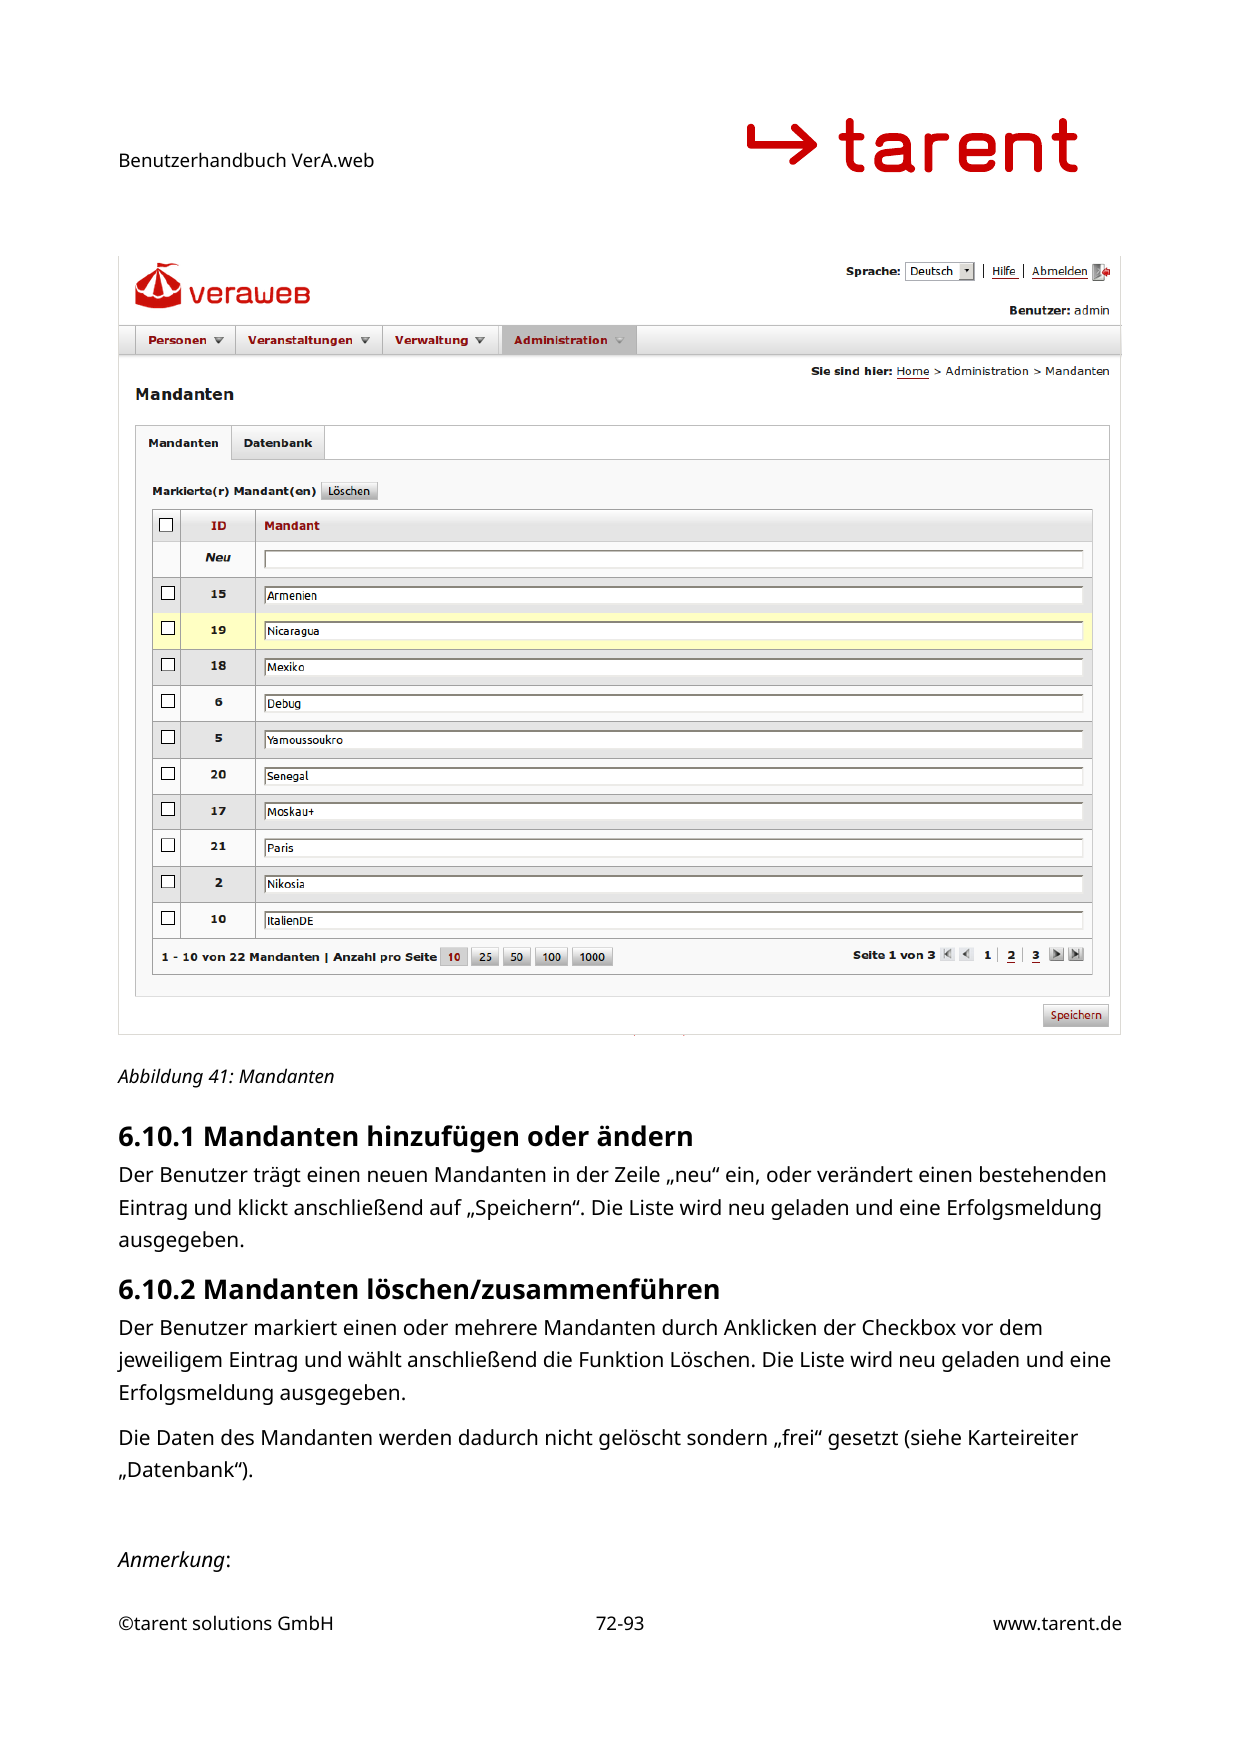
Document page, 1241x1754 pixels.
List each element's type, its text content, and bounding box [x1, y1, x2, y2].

text Anmerkung: [118, 1546, 1122, 1574]
text Die Daten des Mandanten werden dadurch nicht gelöscht sondern „frei“ gesetzt (siehe Karteireiter „Datenbank“). [118, 1423, 1122, 1484]
text Der Benutzer trägt einen neuen Mandanten in der Zeile „neu“ ein, oder verändert einen bestehenden Eintrag und klickt anschließend auf „Speichern“. Die Liste wird neu geladen und eine Erfolgsmeldung ausgegeben. [118, 1160, 1122, 1254]
subtitle [118, 232, 1122, 256]
picture [118, 256, 1122, 1036]
subtitle Mandanten löschen/zusammenführen [118, 1270, 1122, 1307]
text Der Benutzer markiert einen oder mehrere Mandanten durch Anklicken der Checkbox vor dem jeweiligem Eintrag und wählt anschließend die Funktion Löschen. Die Liste wird neu geladen und eine Erfolgsmeldung ausgegeben. [118, 1313, 1122, 1406]
text Abbildung 41: Mandanten [118, 1036, 1122, 1089]
subtitle Mandanten hinzufügen oder ändern [118, 1089, 1122, 1155]
